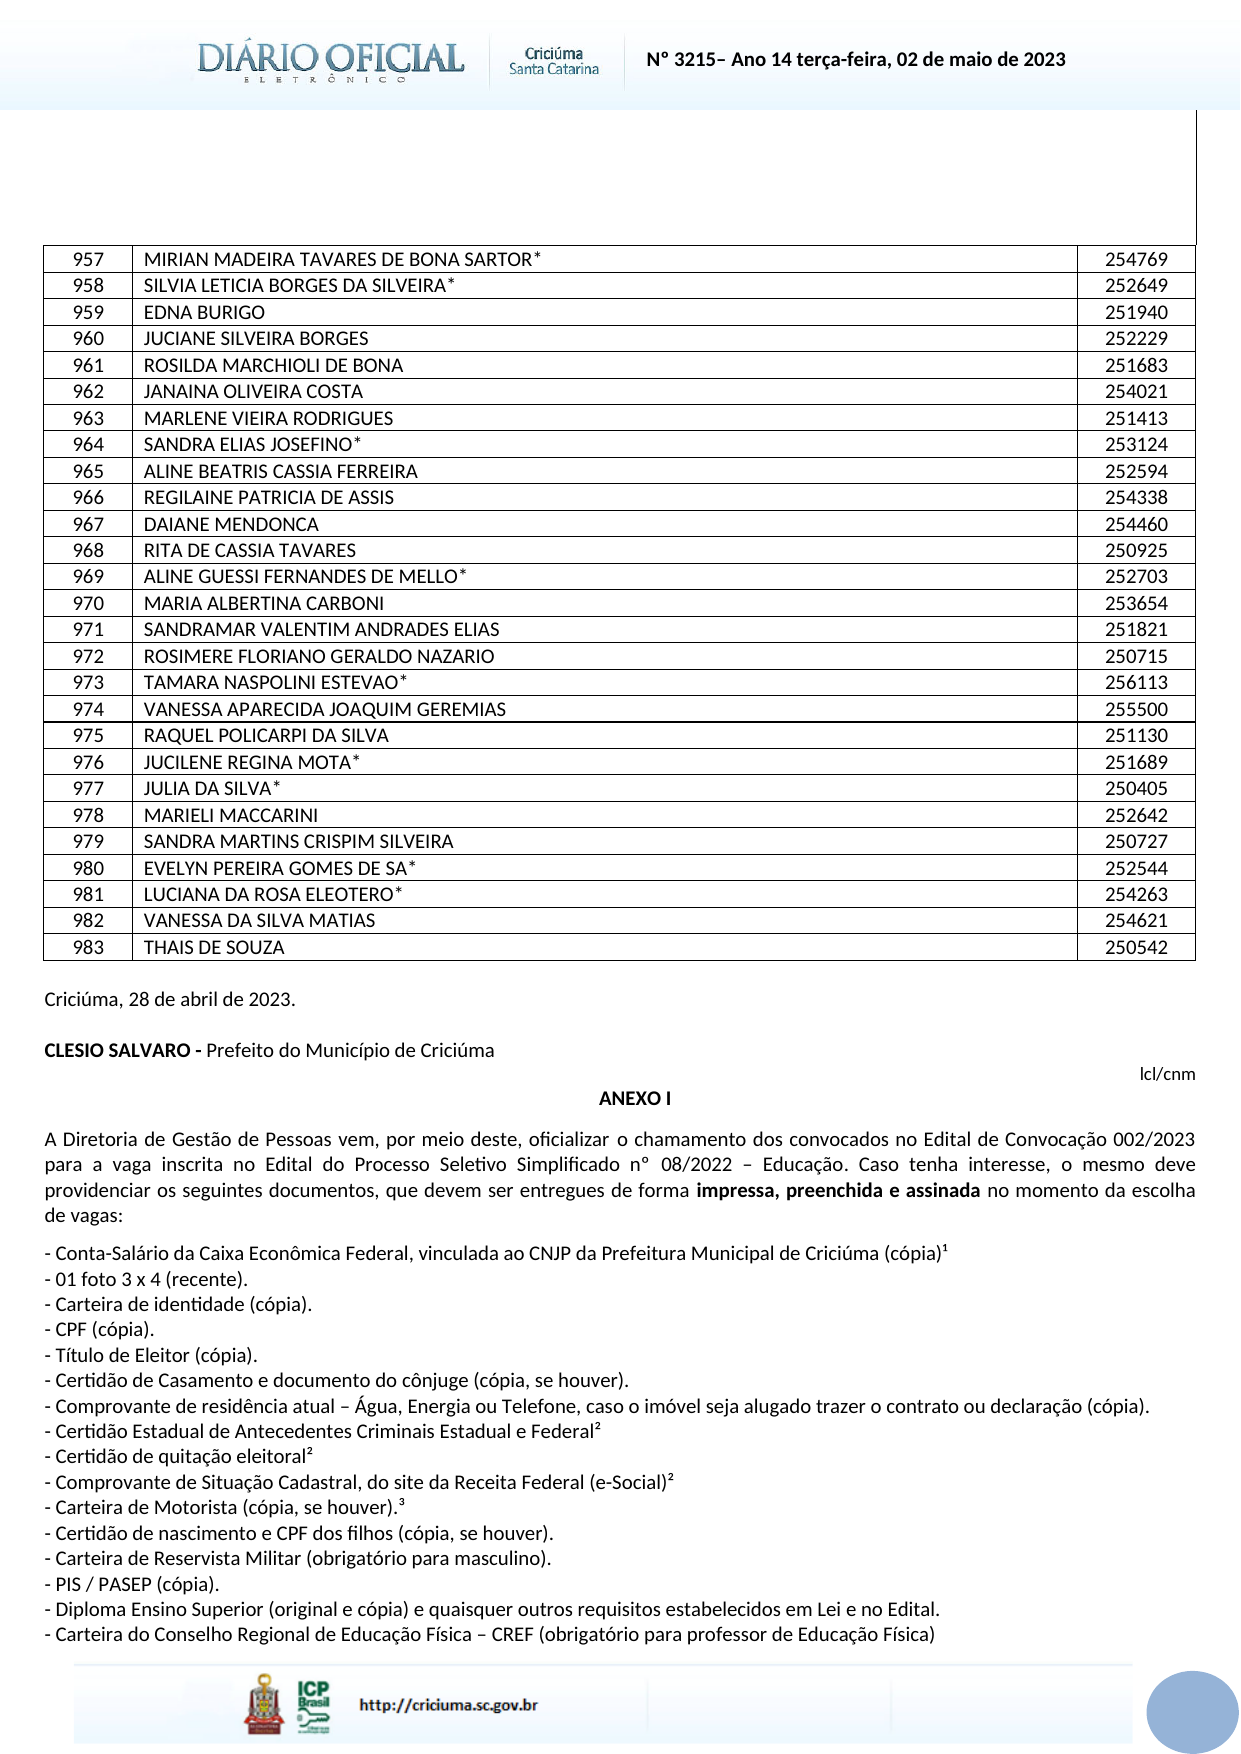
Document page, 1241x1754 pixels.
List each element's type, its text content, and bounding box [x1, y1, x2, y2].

table_cell JUCILENE REGINA MOTA* [133, 749, 1077, 774]
table_cell 979 [44, 828, 132, 854]
table_cell 982 [44, 908, 132, 933]
table_cell VANESSA APARECIDA JOAQUIM GEREMIAS [133, 696, 1077, 721]
table_cell MIRIAN MADEIRA TAVARES DE BONA SARTOR* [133, 246, 1077, 272]
text - Certidão de nascimento e CPF dos filhos (cópia, se houver). [44, 1520, 1196, 1545]
table_cell TAMARA NASPOLINI ESTEVAO* [133, 670, 1077, 695]
table_cell LUCIANA DA ROSA ELEOTERO* [133, 881, 1077, 907]
table_cell 964 [44, 431, 132, 457]
text - PIS / PASEP (cópia). [44, 1571, 1196, 1596]
table_cell 253654 [1078, 590, 1195, 616]
text - CPF (cópia). [44, 1317, 1196, 1342]
table_cell 978 [44, 802, 132, 827]
text lcl/cnm [44, 1062, 1196, 1085]
table_cell 250542 [1078, 934, 1195, 959]
text - Certidão de Casamento e documento do cônjuge (cópia, se houver). [44, 1367, 1196, 1393]
table_cell 250405 [1078, 775, 1195, 801]
table_cell 254263 [1078, 881, 1195, 907]
table_cell 962 [44, 379, 132, 404]
table_cell 975 [44, 723, 132, 748]
table_cell RITA DE CASSIA TAVARES [133, 537, 1077, 563]
table_cell ALINE BEATRIS CASSIA FERREIRA [133, 458, 1077, 483]
table_cell JANAINA OLIVEIRA COSTA [133, 379, 1077, 404]
text - Certidão de quitação eleitoral² [44, 1444, 1196, 1469]
table_cell ROSILDA MARCHIOLI DE BONA [133, 352, 1077, 377]
table_cell 252703 [1078, 564, 1195, 589]
table_cell 254460 [1078, 511, 1195, 536]
table_cell 254021 [1078, 379, 1195, 404]
table_cell 972 [44, 643, 132, 668]
text - Diploma Ensino Superior (original e cópia) e quaisquer outros requisitos estabelecidos em Lei e no Edital. [44, 1596, 1196, 1622]
table_cell 960 [44, 326, 132, 351]
table_cell 958 [44, 273, 132, 298]
table_cell 252594 [1078, 458, 1195, 483]
table_cell 255500 [1078, 696, 1195, 721]
table_cell 251821 [1078, 617, 1195, 642]
table_cell 252544 [1078, 855, 1195, 880]
table_cell 959 [44, 299, 132, 324]
table_cell 251683 [1078, 352, 1195, 377]
table_cell ROSIMERE FLORIANO GERALDO NAZARIO [133, 643, 1077, 668]
table_cell 966 [44, 484, 132, 510]
text A Diretoria de Gestão de Pessoas vem, por meio deste, oficializar o chamamento dos convocados no Edital de Convocação 002/2023 para a vaga inscrita no Edital do Processo Seletivo Simplificado nº 08/2022 – Educação. Caso tenha interesse, o mesmo deve providenciar os seguintes documentos, que devem ser entregues de forma impressa, preenchida e assinada no momento da escolha de vagas: [44, 1126, 1196, 1228]
text - Carteira de identidade (cópia). [44, 1291, 1196, 1317]
text - Título de Eleitor (cópia). [44, 1342, 1196, 1367]
table_cell SANDRA MARTINS CRISPIM SILVEIRA [133, 828, 1077, 854]
text - Certidão Estadual de Antecedentes Criminais Estadual e Federal² [44, 1418, 1196, 1444]
text - Conta-Salário da Caixa Econômica Federal, vinculada ao CNJP da Prefeitura Municipal de Criciúma (cópia)¹ [44, 1240, 1196, 1266]
table_cell SANDRA ELIAS JOSEFINO* [133, 431, 1077, 457]
text - Carteira de Reservista Militar (obrigatório para masculino). [44, 1545, 1196, 1571]
text - Carteira de Motorista (cópia, se houver).³ [44, 1494, 1196, 1520]
table_cell 968 [44, 537, 132, 563]
text Criciúma, 28 de abril de 2023. [44, 986, 1196, 1011]
table_cell 256113 [1078, 670, 1195, 695]
table_cell JUCIANE SILVEIRA BORGES [133, 326, 1077, 351]
table_cell 976 [44, 749, 132, 774]
table_cell 970 [44, 590, 132, 616]
table_cell 251689 [1078, 749, 1195, 774]
text ANEXO I [74, 1085, 1196, 1111]
text - 01 foto 3 x 4 (recente). [44, 1266, 1196, 1291]
table_cell MARLENE VIEIRA RODRIGUES [133, 405, 1077, 430]
table_cell ALINE GUESSI FERNANDES DE MELLO* [133, 564, 1077, 589]
table_cell 250727 [1078, 828, 1195, 854]
table_cell 250925 [1078, 537, 1195, 563]
table_cell VANESSA DA SILVA MATIAS [133, 908, 1077, 933]
table_cell 251940 [1078, 299, 1195, 324]
table_cell 961 [44, 352, 132, 377]
table_cell 254338 [1078, 484, 1195, 510]
text - Comprovante de residência atual – Água, Energia ou Telefone, caso o imóvel seja alugado trazer o contrato ou declaração (cópia). [44, 1393, 1196, 1418]
text - Comprovante de Situação Cadastral, do site da Receita Federal (e-Social)² [44, 1469, 1196, 1494]
table_cell 981 [44, 881, 132, 907]
table_cell SANDRAMAR VALENTIM ANDRADES ELIAS [133, 617, 1077, 642]
table_cell 252642 [1078, 802, 1195, 827]
table_cell RAQUEL POLICARPI DA SILVA [133, 723, 1077, 748]
table_cell 963 [44, 405, 132, 430]
table_cell 253124 [1078, 431, 1195, 457]
table_cell 965 [44, 458, 132, 483]
table_cell 967 [44, 511, 132, 536]
table_cell SILVIA LETICIA BORGES DA SILVEIRA* [133, 273, 1077, 298]
table_cell THAIS DE SOUZA [133, 934, 1077, 959]
table_cell 977 [44, 775, 132, 801]
table_cell 251130 [1078, 723, 1195, 748]
table_cell 983 [44, 934, 132, 959]
table_cell EVELYN PEREIRA GOMES DE SA* [133, 855, 1077, 880]
table_cell 980 [44, 855, 132, 880]
table_cell DAIANE MENDONCA [133, 511, 1077, 536]
text CLESIO SALVARO - Prefeito do Município de Criciúma [44, 1037, 1196, 1062]
table_cell 254621 [1078, 908, 1195, 933]
table_cell REGILAINE PATRICIA DE ASSIS [133, 484, 1077, 510]
table_cell 250715 [1078, 643, 1195, 668]
table_cell 969 [44, 564, 132, 589]
table_cell 974 [44, 696, 132, 721]
table_cell 254769 [1078, 246, 1195, 272]
table_cell JULIA DA SILVA* [133, 775, 1077, 801]
text - Carteira do Conselho Regional de Educação Física – CREF (obrigatório para professor de Educação Física) [44, 1622, 1196, 1647]
table_cell 957 [44, 246, 132, 272]
table_cell 971 [44, 617, 132, 642]
table_cell 252649 [1078, 273, 1195, 298]
table_cell 973 [44, 670, 132, 695]
table_cell 252229 [1078, 326, 1195, 351]
table_cell MARIA ALBERTINA CARBONI [133, 590, 1077, 616]
table_cell 251413 [1078, 405, 1195, 430]
table_cell MARIELI MACCARINI [133, 802, 1077, 827]
table_cell EDNA BURIGO [133, 299, 1077, 324]
